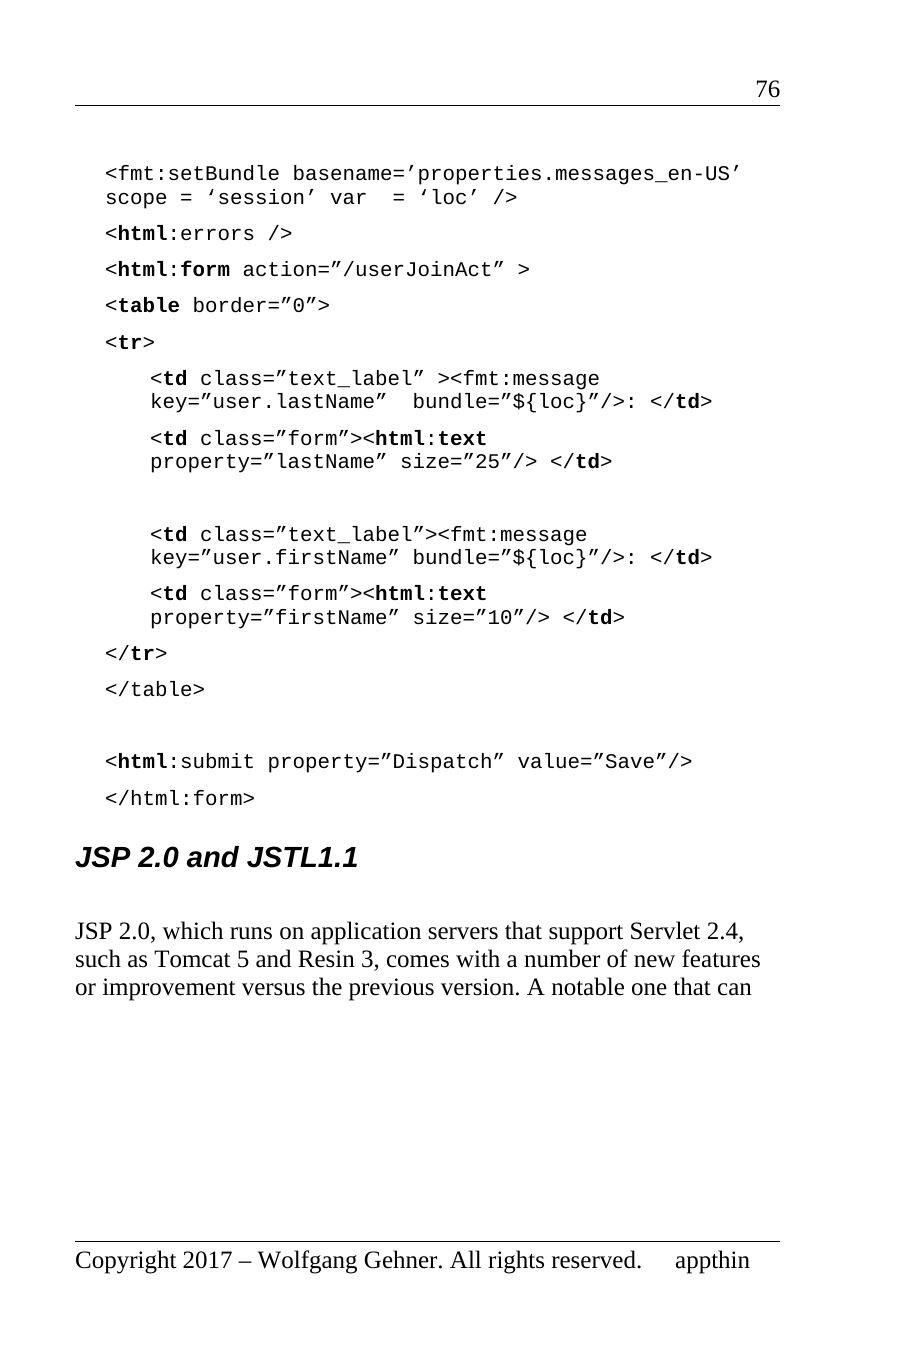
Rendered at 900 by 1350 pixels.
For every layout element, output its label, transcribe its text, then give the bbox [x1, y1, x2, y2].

text <td class=”text_label” ><fmt:message key=”user.lastName” bundle=”${loc}”/>: </td> [105, 368, 780, 415]
text </tr> [105, 643, 780, 667]
subtitle JSP 2.0 and JSTL1.1 [75, 841, 780, 873]
text <table border=”0”> [105, 296, 780, 319]
text JSP 2.0, which runs on application servers that support Servlet 2.4, such as Tomcat 5 and Resin 3, comes with a number of new features or improvement versus the previous version. A notable one that can [75, 917, 780, 1001]
text <td class=”form”><html:text property=”lastName” size=”25”/> </td> [105, 428, 780, 475]
text <td class=”form”><html:text property=”firstName” size=”10”/> </td> [105, 583, 780, 631]
text <html:submit property=”Dispatch” value=”Save”/> [105, 752, 780, 775]
text <tr> [105, 332, 780, 355]
text <fmt:setBundle basename=’properties.messages_en-US’ scope = ‘session’ var = ‘loc’ /> [105, 163, 780, 211]
text </html:form> [105, 788, 780, 811]
text <html:errors /> [105, 223, 780, 247]
text </table> [105, 679, 780, 703]
text <td class=”text_label”><fmt:message key=”user.firstName” bundle=”${loc}”/>: </td> [105, 523, 780, 571]
text <html:form action=”/userJoinAct” > [105, 259, 780, 283]
